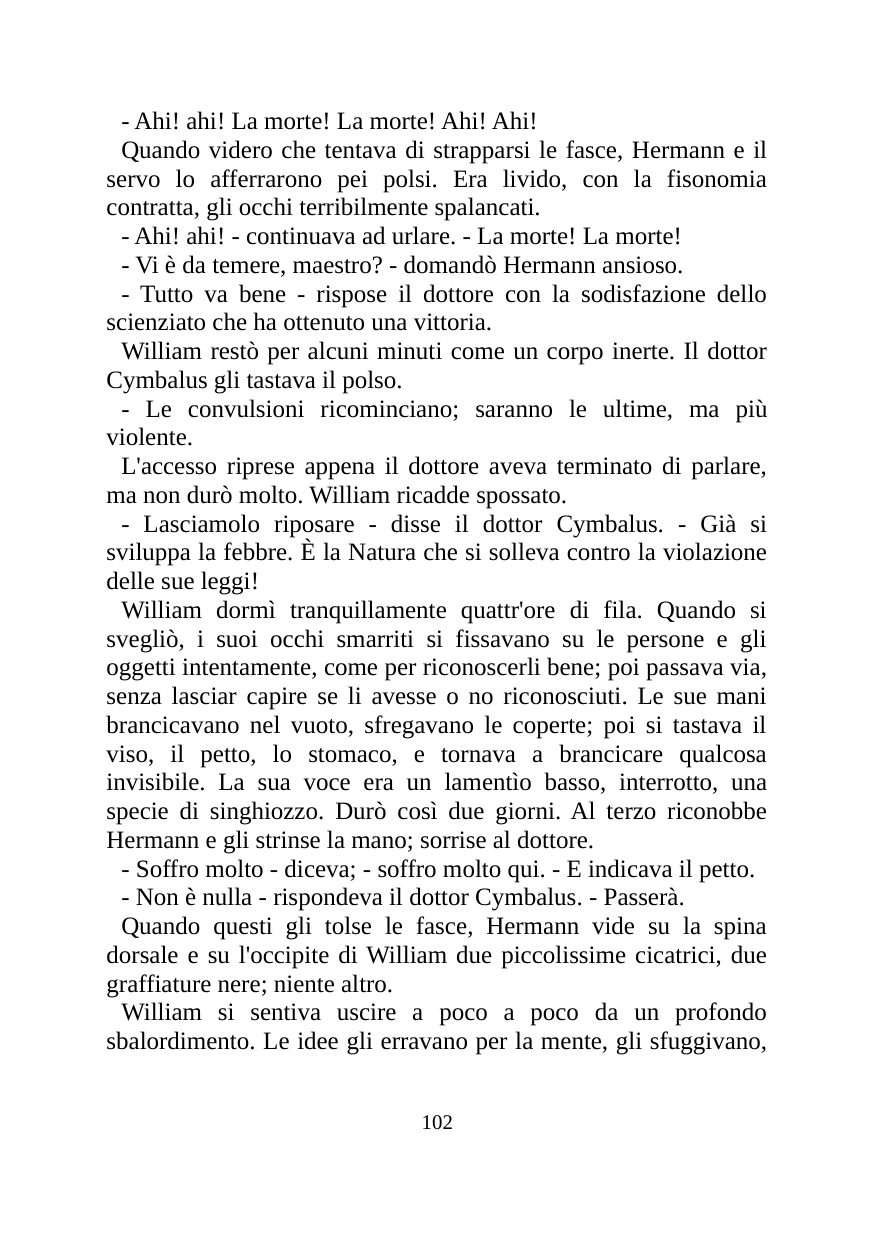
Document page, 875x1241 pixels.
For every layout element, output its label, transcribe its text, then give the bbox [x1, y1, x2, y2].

text - Vi è da temere, maestro? - domandò Hermann ansioso. [106, 250, 768, 279]
text - Non è nulla - rispondeva il dottor Cymbalus. - Passerà. [106, 882, 768, 911]
text Quando videro che tentava di strapparsi le fasce, Hermann e il servo lo afferrarono pei polsi. Era livido, con la fisonomia contratta, gli occhi terribilmente spalancati. [106, 135, 768, 221]
text - Tutto va bene - rispose il dottore con la sodisfazione dello scienziato che ha ottenuto una vittoria. [106, 279, 768, 336]
text - Lasciamolo riposare - disse il dottor Cymbalus. - Già si sviluppa la febbre. È la Natura che si solleva contro la violazione delle sue leggi! [106, 509, 768, 595]
text L'accesso riprese appena il dottore aveva terminato di parlare, ma non durò molto. William ricadde spossato. [106, 451, 768, 509]
text William restò per alcuni minuti come un corpo inerte. Il dottor Cymbalus gli tastava il polso. [106, 336, 768, 394]
text Quando questi gli tolse le fasce, Hermann vide su la spina dorsale e su l'occipite di William due piccolissime cicatrici, due graffiature nere; niente altro. [106, 911, 768, 997]
text - Ahi! ahi! - continuava ad urlare. - La morte! La morte! [106, 221, 768, 250]
text - Soffro molto - diceva; - soffro molto qui. - E indicava il petto. [106, 854, 768, 882]
text - Le convulsioni ricominciano; saranno le ultime, ma più violente. [106, 394, 768, 451]
text William dormì tranquillamente quattr'ore di fila. Quando si svegliò, i suoi occhi smarriti si fissavano su le persone e gli oggetti intentamente, come per riconoscerli bene; poi passava via, senza lasciar capire se li avesse o no riconosciuti. Le sue mani brancicavano nel vuoto, sfregavano le coperte; poi si tastava il viso, il petto, lo stomaco, e tornava a brancicare qualcosa invisibile. La sua voce era un lamentìo basso, interrotto, una specie di singhiozzo. Durò così due giorni. Al terzo riconobbe Hermann e gli strinse la mano; sorrise al dottore. [106, 595, 768, 854]
text William si sentiva uscire a poco a poco da un profondo sbalordimento. Le idee gli erravano per la mente, gli sfuggivano, [106, 997, 768, 1055]
text - Ahi! ahi! La morte! La morte! Ahi! Ahi! [106, 106, 768, 135]
